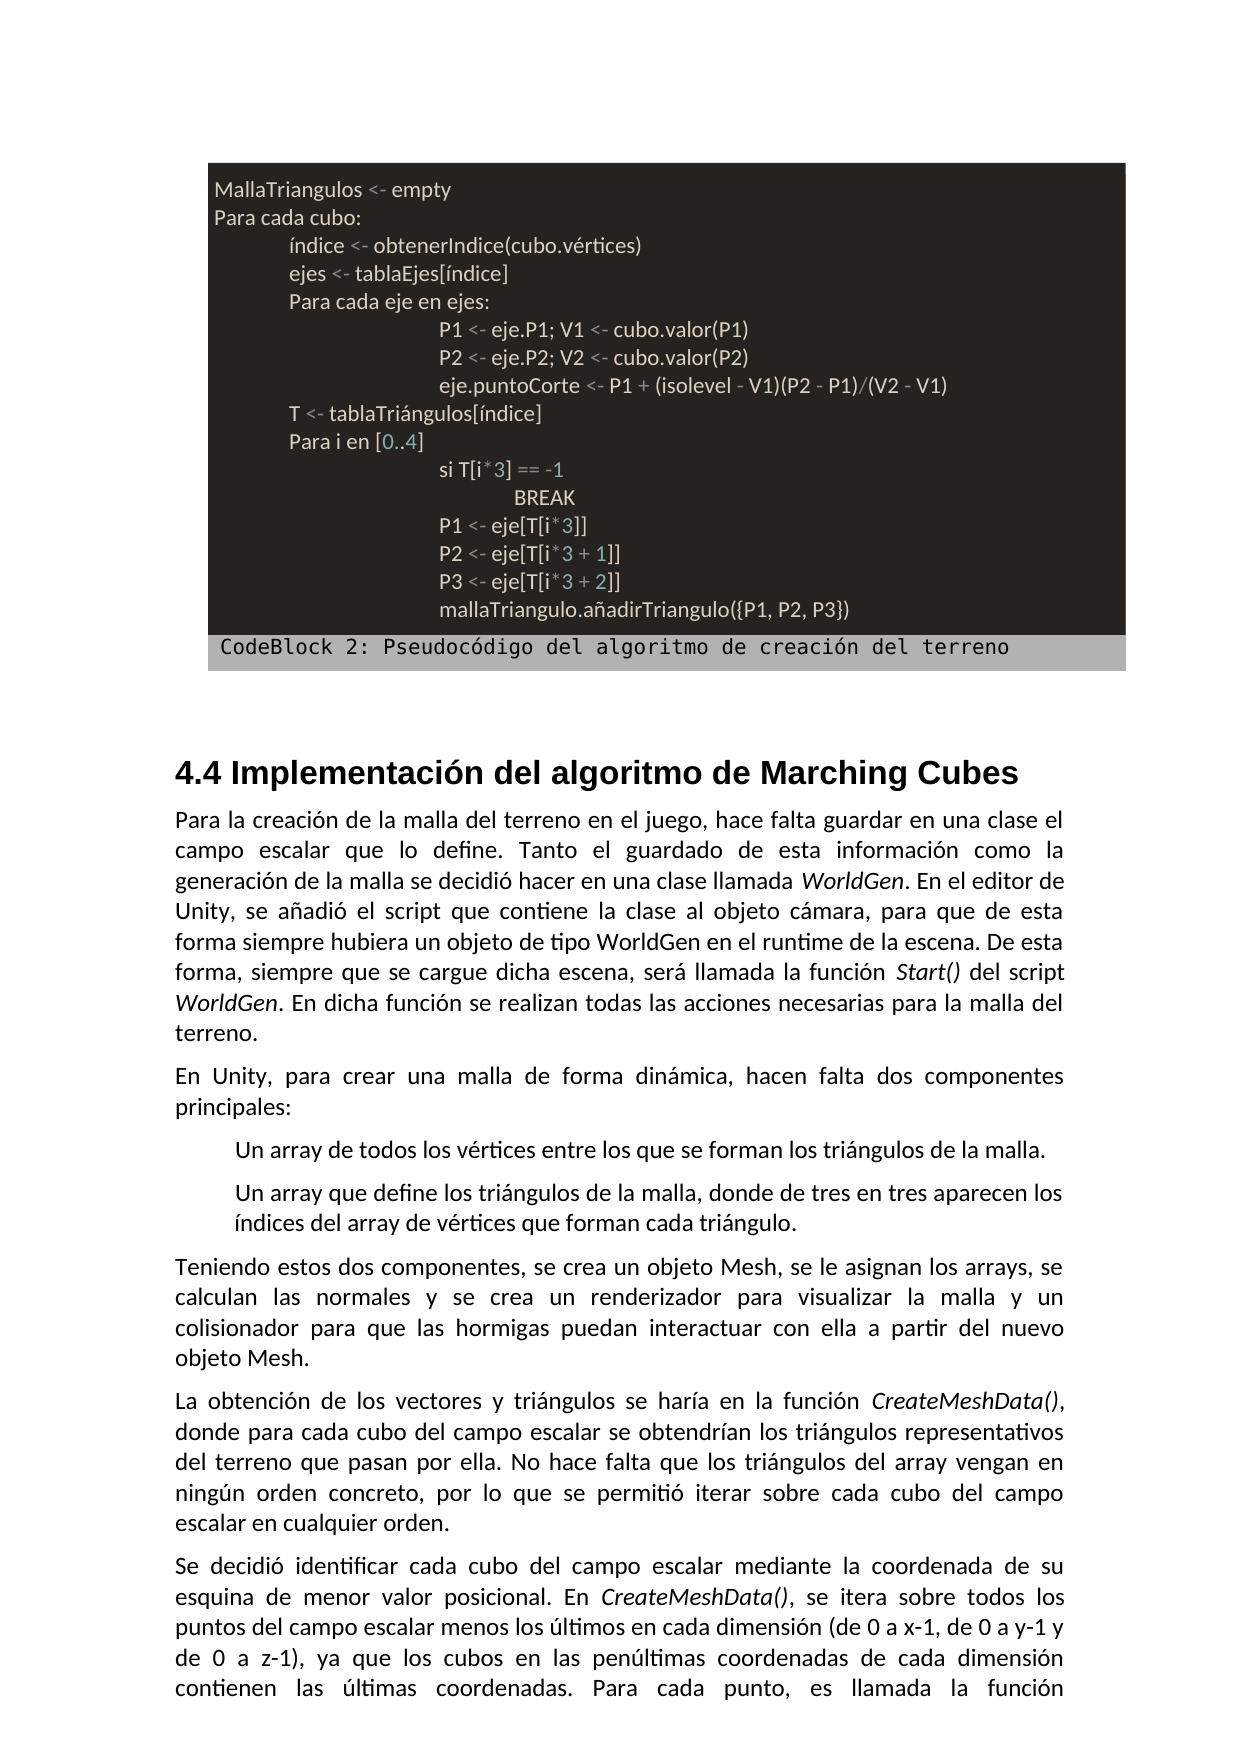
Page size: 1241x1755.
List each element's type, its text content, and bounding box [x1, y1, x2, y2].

text Teniendo estos dos componentes, se crea un objeto Mesh, se le asignan los arrays, se calculan las normales y se crea un renderizador para visualizar la malla y un colisionador para que las hormigas puedan interactuar con ella a partir del nuevo objeto Mesh. [175, 1251, 1065, 1373]
text La obtención de los vectores y triángulos se haría en la función CreateMeshData(), donde para cada cubo del campo escalar se obtendrían los triángulos representativos del terreno que pasan por ella. No hace falta que los triángulos del array vengan en ningún orden concreto, por lo que se permitió iterar sobre cada cubo del campo escalar en cualquier orden. [175, 1385, 1065, 1538]
text CodeBlock 2: Pseudocódigo del algoritmo de creación del terreno [208, 635, 1126, 671]
text En Unity, para crear una malla de forma dinámica, hacen falta dos componentes principales: [175, 1061, 1065, 1122]
subtitle Implementación del algoritmo de Marching Cubes [175, 753, 1065, 791]
list Un array que define los triángulos de la malla, donde de tres en tres aparecen los índices del array de vértices que forman cada triángulo. [204, 1177, 1065, 1238]
text Se decidió identificar cada cubo del campo escalar mediante la coordenada de su esquina de menor valor posicional. En CreateMeshData(), se itera sobre todos los puntos del campo escalar menos los últimos en cada dimensión (de 0 a x-1, de 0 a y-1 y de 0 a z-1), ya que los cubos en las penúltimas coordenadas de cada dimensión contienen las últimas coordenadas. Para cada punto, es llamada la función [175, 1550, 1065, 1703]
text Para la creación de la malla del terreno en el juego, hace falta guardar en una clase el campo escalar que lo define. Tanto el guardado de esta información como la generación de la malla se decidió hacer en una clase llamada WorldGen. En el editor de Unity, se añadió el script que contiene la clase al objeto cámara, para que de esta forma siempre hubiera un objeto de tipo WorldGen en el runtime de la escena. De esta forma, siempre que se cargue dicha escena, será llamada la función Start() del script WorldGen. En dicha función se realizan todas las acciones necesarias para la malla del terreno. [175, 804, 1065, 1048]
list Un array de todos los vértices entre los que se forman los triángulos de la malla. [204, 1134, 1065, 1164]
